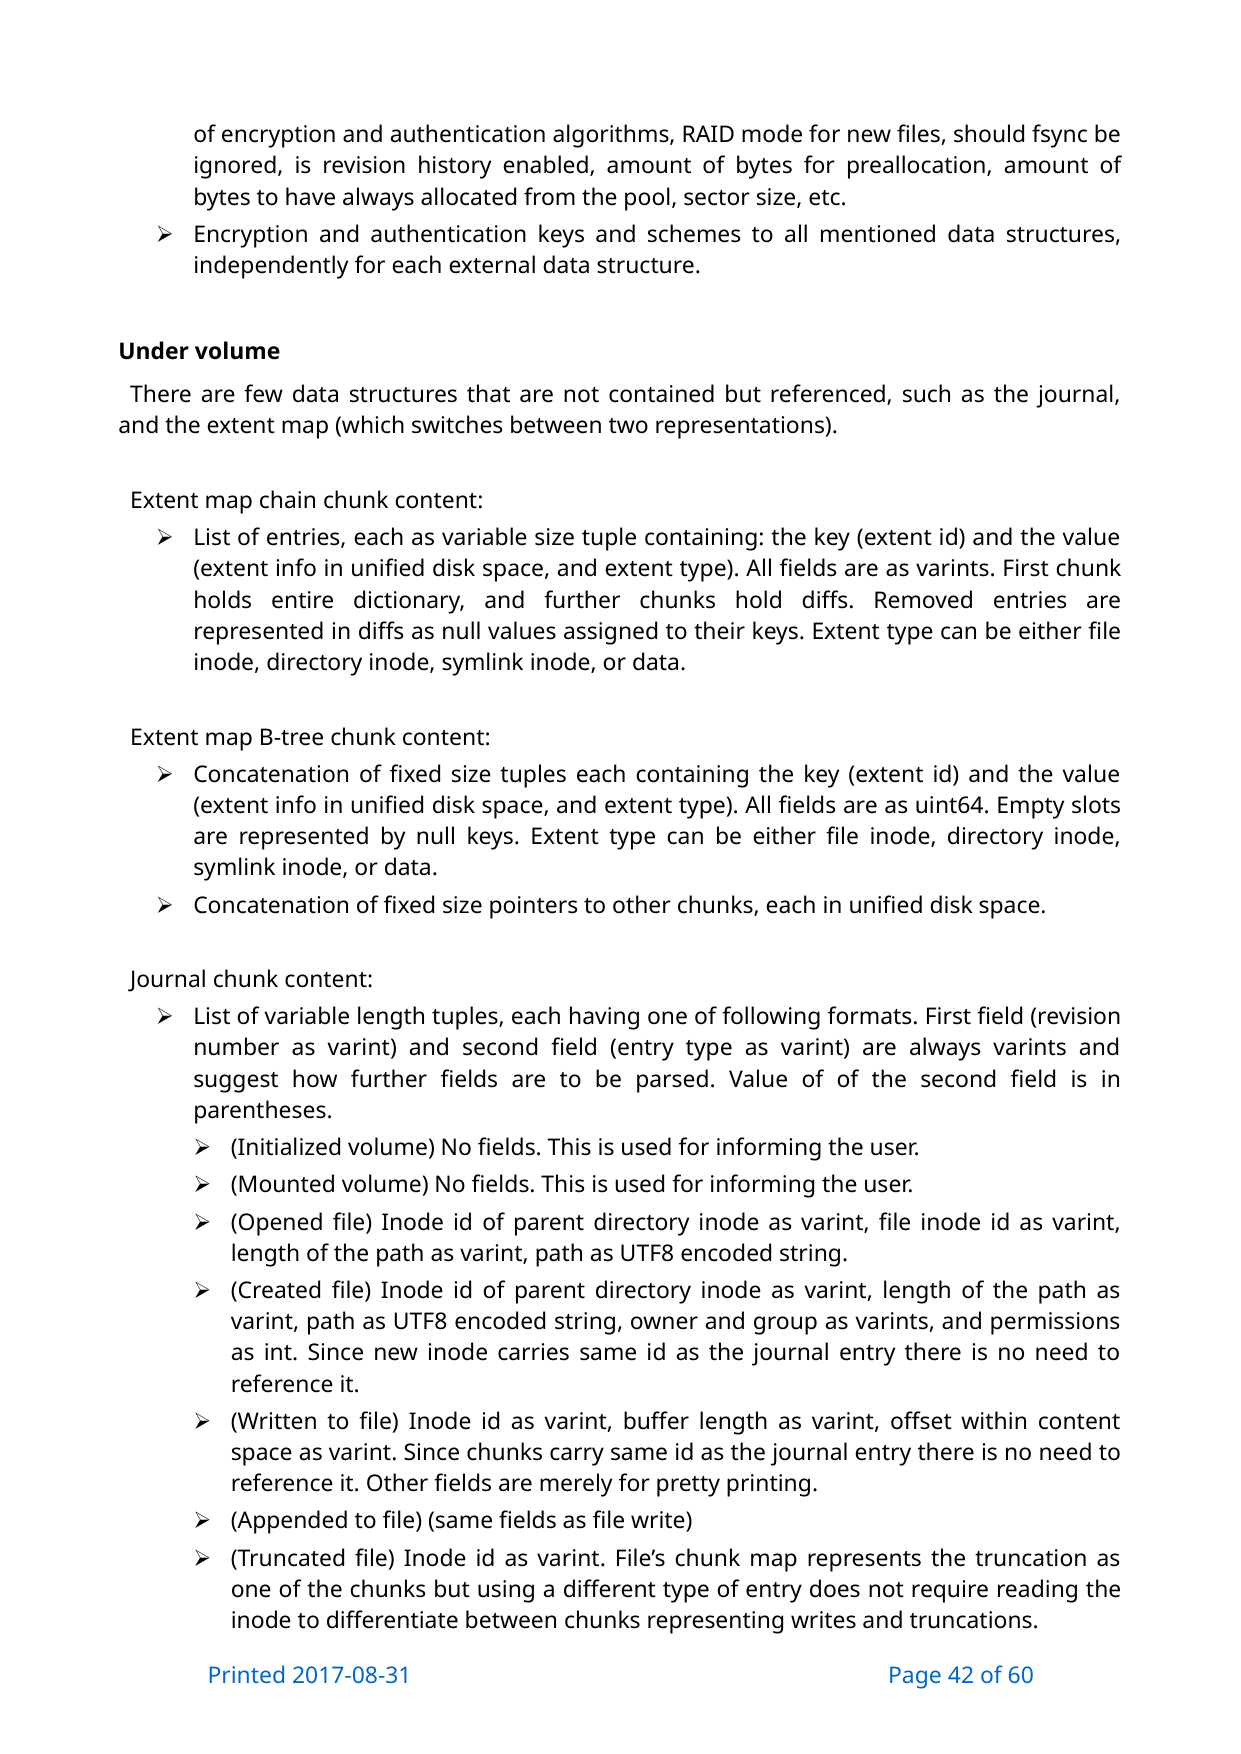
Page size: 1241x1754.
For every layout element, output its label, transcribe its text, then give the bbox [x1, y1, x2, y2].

text Extent map chain chunk content: [118, 484, 1122, 515]
list (Created file) Inode id of parent directory inode as varint, length of the path as varint, path as UTF8 encoded string, owner and group as varints, and permissions as int. Since new inode carries same id as the journal entry there is no need to reference it. [193, 1274, 1122, 1399]
list List of variable length tuples, each having one of following formats. First field (revision number as varint) and second field (entry type as varint) are always varints and suggest how further fields are to be parsed. Value of of the second field is in parentheses. [156, 1000, 1122, 1125]
list (Written to file) Inode id as varint, buffer length as varint, offset within content space as varint. Since chunks carry same id as the journal entry there is no need to reference it. Other fields are merely for pretty printing. [193, 1405, 1122, 1498]
text Extent map B-tree chunk content: [118, 720, 1122, 752]
list (Initialized volume) No fields. This is used for informing the user. [193, 1131, 1122, 1162]
list (Appended to file) (same fields as file write) [193, 1504, 1122, 1536]
list Encryption and authentication keys and schemes to all mentioned data structures, independently for each external data structure. [156, 218, 1122, 280]
list (Truncated file) Inode id as varint. File’s chunk map represents the truncation as one of the chunks but using a different type of entry does not require reading the inode to differentiate between chunks representing writes and truncations. [193, 1542, 1122, 1635]
list of encryption and authentication algorithms, RAID mode for new files, should fsync be ignored, is revision history enabled, amount of bytes for preallocation, amount of bytes to have always allocated from the pool, sector size, etc. [156, 118, 1122, 212]
text There are few data structures that are not contained but referenced, such as the journal, and the extent map (which switches between two representations). [118, 378, 1122, 441]
text Journal chunk content: [118, 963, 1122, 994]
subtitle Under volume [118, 335, 1122, 366]
list Concatenation of fixed size tuples each containing the key (extent id) and the value (extent info in unified disk space, and extent type). All fields are as uint64. Empty slots are represented by null keys. Extent type can be either file inode, directory inode, symlink inode, or data. [156, 758, 1122, 883]
list (Mounted volume) No fields. This is used for informing the user. [193, 1168, 1122, 1199]
list Concatenation of fixed size pointers to other chunks, each in unified disk space. [156, 888, 1122, 920]
list (Opened file) Inode id of parent directory inode as varint, file inode id as varint, length of the path as varint, path as UTF8 encoded string. [193, 1205, 1122, 1268]
list List of entries, each as variable size tuple containing: the key (extent id) and the value (extent info in unified disk space, and extent type). All fields are as varints. First chunk holds entire dictionary, and further chunks hold diffs. Removed entries are represented in diffs as null values assigned to their keys. Extent type can be either file inode, directory inode, symlink inode, or data. [156, 521, 1122, 677]
